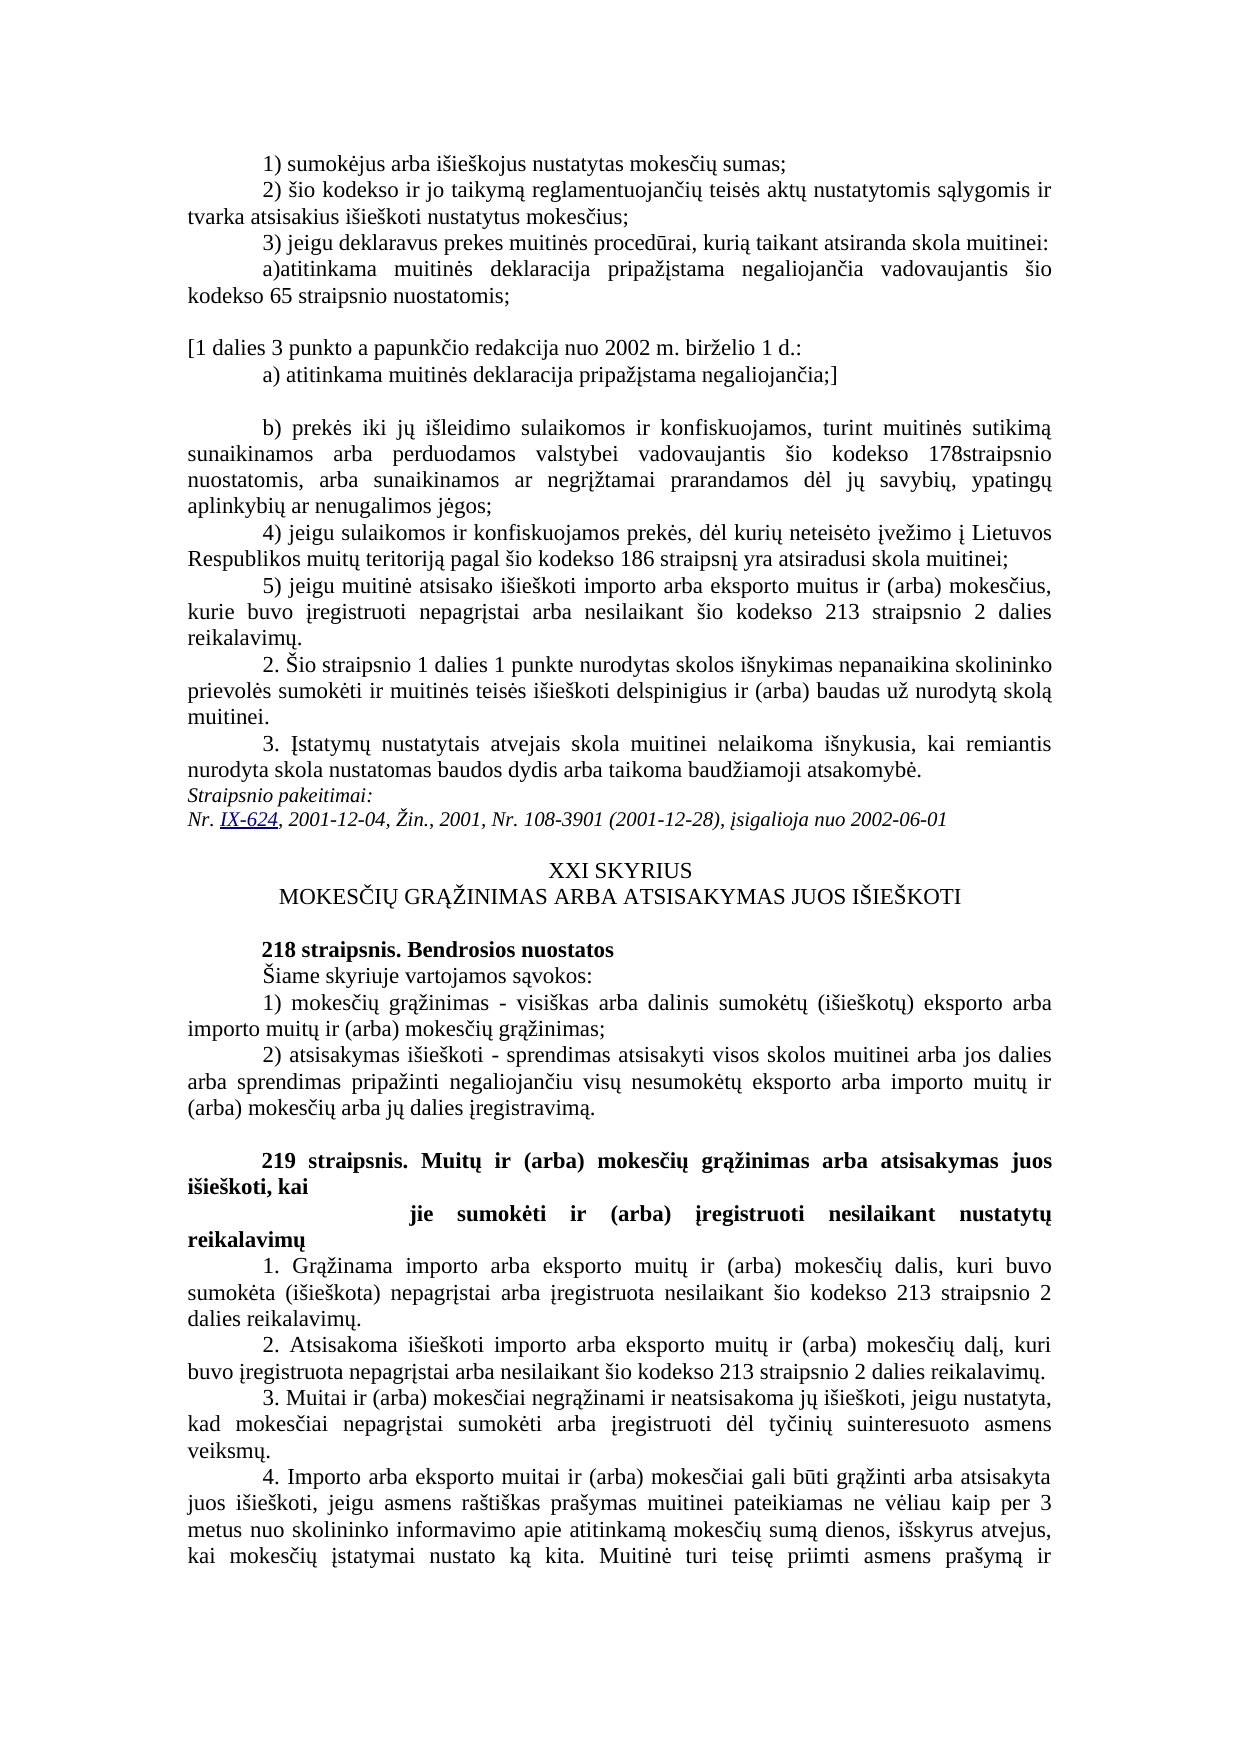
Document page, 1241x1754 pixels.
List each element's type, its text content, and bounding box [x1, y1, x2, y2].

text b) prekės iki jų išleidimo sulaikomos ir konfiskuojamos, turint muitinės sutikimą sunaikinamos arba perduodamos valstybei vadovaujantis šio kodekso 178straipsnio nuostatomis, arba sunaikinamos ar negrįžtamai prarandamos dėl jų savybių, ypatingų aplinkybių ar nenugalimos jėgos; [187, 413, 1053, 519]
text 219 straipsnis. Muitų ir (arba) mokesčių grąžinimas arba atsisakymas juos išieškoti, kai [187, 1147, 1053, 1199]
text 1. Grąžinama importo arba eksporto muitų ir (arba) mokesčių dalis, kuri buvo sumokėta (išieškota) nepagrįstai arba įregistruota nesilaikant šio kodekso 213 straipsnio 2 dalies reikalavimų. [187, 1252, 1053, 1331]
text Šiame skyriuje vartojamos sąvokos: [187, 962, 1053, 989]
text jie sumokėti ir (arba) įregistruoti nesilaikant nustatytų reikalavimų [187, 1199, 1053, 1252]
text 3. Įstatymų nustatytais atvejais skola muitinei nelaikoma išnykusia, kai remiantis nurodyta skola nustatomas baudos dydis arba taikoma baudžiamoji atsakomybė. [187, 730, 1053, 782]
text 2) atsisakymas išieškoti - sprendimas atsisakyti visos skolos muitinei arba jos dalies arba sprendimas pripažinti negaliojančiu visų nesumokėtų eksporto arba importo muitų ir (arba) mokesčių arba jų dalies įregistravimą. [187, 1041, 1053, 1121]
text [1 dalies 3 punkto a papunkčio redakcija nuo 2002 m. birželio 1 d.: [187, 334, 1053, 361]
text XXI SKYRIUS [187, 857, 1053, 883]
text 5) jeigu muitinė atsisako išieškoti importo arba eksporto muitus ir (arba) mokesčius, kurie buvo įregistruoti nepagrįstai arba nesilaikant šio kodekso 213 straipsnio 2 dalies reikalavimų. [187, 572, 1053, 651]
text 218 straipsnis. Bendrosios nuostatos [187, 936, 1053, 962]
text a)atitinkama muitinės deklaracija pripažįstama negaliojančia vadovaujantis šio kodekso 65 straipsnio nuostatomis; [187, 255, 1053, 308]
text 2. Šio straipsnio 1 dalies 1 punkte nurodytas skolos išnykimas nepanaikina skolininko prievolės sumokėti ir muitinės teisės išieškoti delspinigius ir (arba) baudas už nurodytą skolą muitinei. [187, 651, 1053, 730]
text Nr. IX-624, 2001-12-04, Žin., 2001, Nr. 108-3901 (2001-12-28), įsigalioja nuo 2002-06-01 [187, 807, 1053, 831]
text 3) jeigu deklaravus prekes muitinės procedūrai, kurią taikant atsiranda skola muitinei: [187, 229, 1053, 255]
text 2. Atsisakoma išieškoti importo arba eksporto muitų ir (arba) mokesčių dalį, kuri buvo įregistruota nepagrįstai arba nesilaikant šio kodekso 213 straipsnio 2 dalies reikalavimų. [187, 1331, 1053, 1384]
text Straipsnio pakeitimai: [187, 782, 1053, 807]
text 4) jeigu sulaikomos ir konfiskuojamos prekės, dėl kurių neteisėto įvežimo į Lietuvos Respublikos muitų teritoriją pagal šio kodekso 186 straipsnį yra atsiradusi skola muitinei; [187, 519, 1053, 572]
text MOKESČIŲ GRĄŽINIMAS ARBA ATSISAKYMAS JUOS IŠIEŠKOTI [187, 883, 1053, 910]
text 1) sumokėjus arba išieškojus nustatytas mokesčių sumas; [187, 150, 1053, 176]
text 1) mokesčių grąžinimas - visiškas arba dalinis sumokėtų (išieškotų) eksporto arba importo muitų ir (arba) mokesčių grąžinimas; [187, 989, 1053, 1041]
text 4. Importo arba eksporto muitai ir (arba) mokesčiai gali būti grąžinti arba atsisakyta juos išieškoti, jeigu asmens raštiškas prašymas muitinei pateikiamas ne vėliau kaip per 3 metus nuo skolininko informavimo apie atitinkamą mokesčių sumą dienos, išskyrus atvejus, kai mokesčių įstatymai nustato ką kita. Muitinė turi teisę priimti asmens prašymą ir [187, 1463, 1053, 1568]
text 3. Muitai ir (arba) mokesčiai negrąžinami ir neatsisakoma jų išieškoti, jeigu nustatyta, kad mokesčiai nepagrįstai sumokėti arba įregistruoti dėl tyčinių suinteresuoto asmens veiksmų. [187, 1384, 1053, 1463]
text 2) šio kodekso ir jo taikymą reglamentuojančių teisės aktų nustatytomis sąlygomis ir tvarka atsisakius išieškoti nustatytus mokesčius; [187, 176, 1053, 229]
text a) atitinkama muitinės deklaracija pripažįstama negaliojančia;] [187, 361, 1053, 387]
